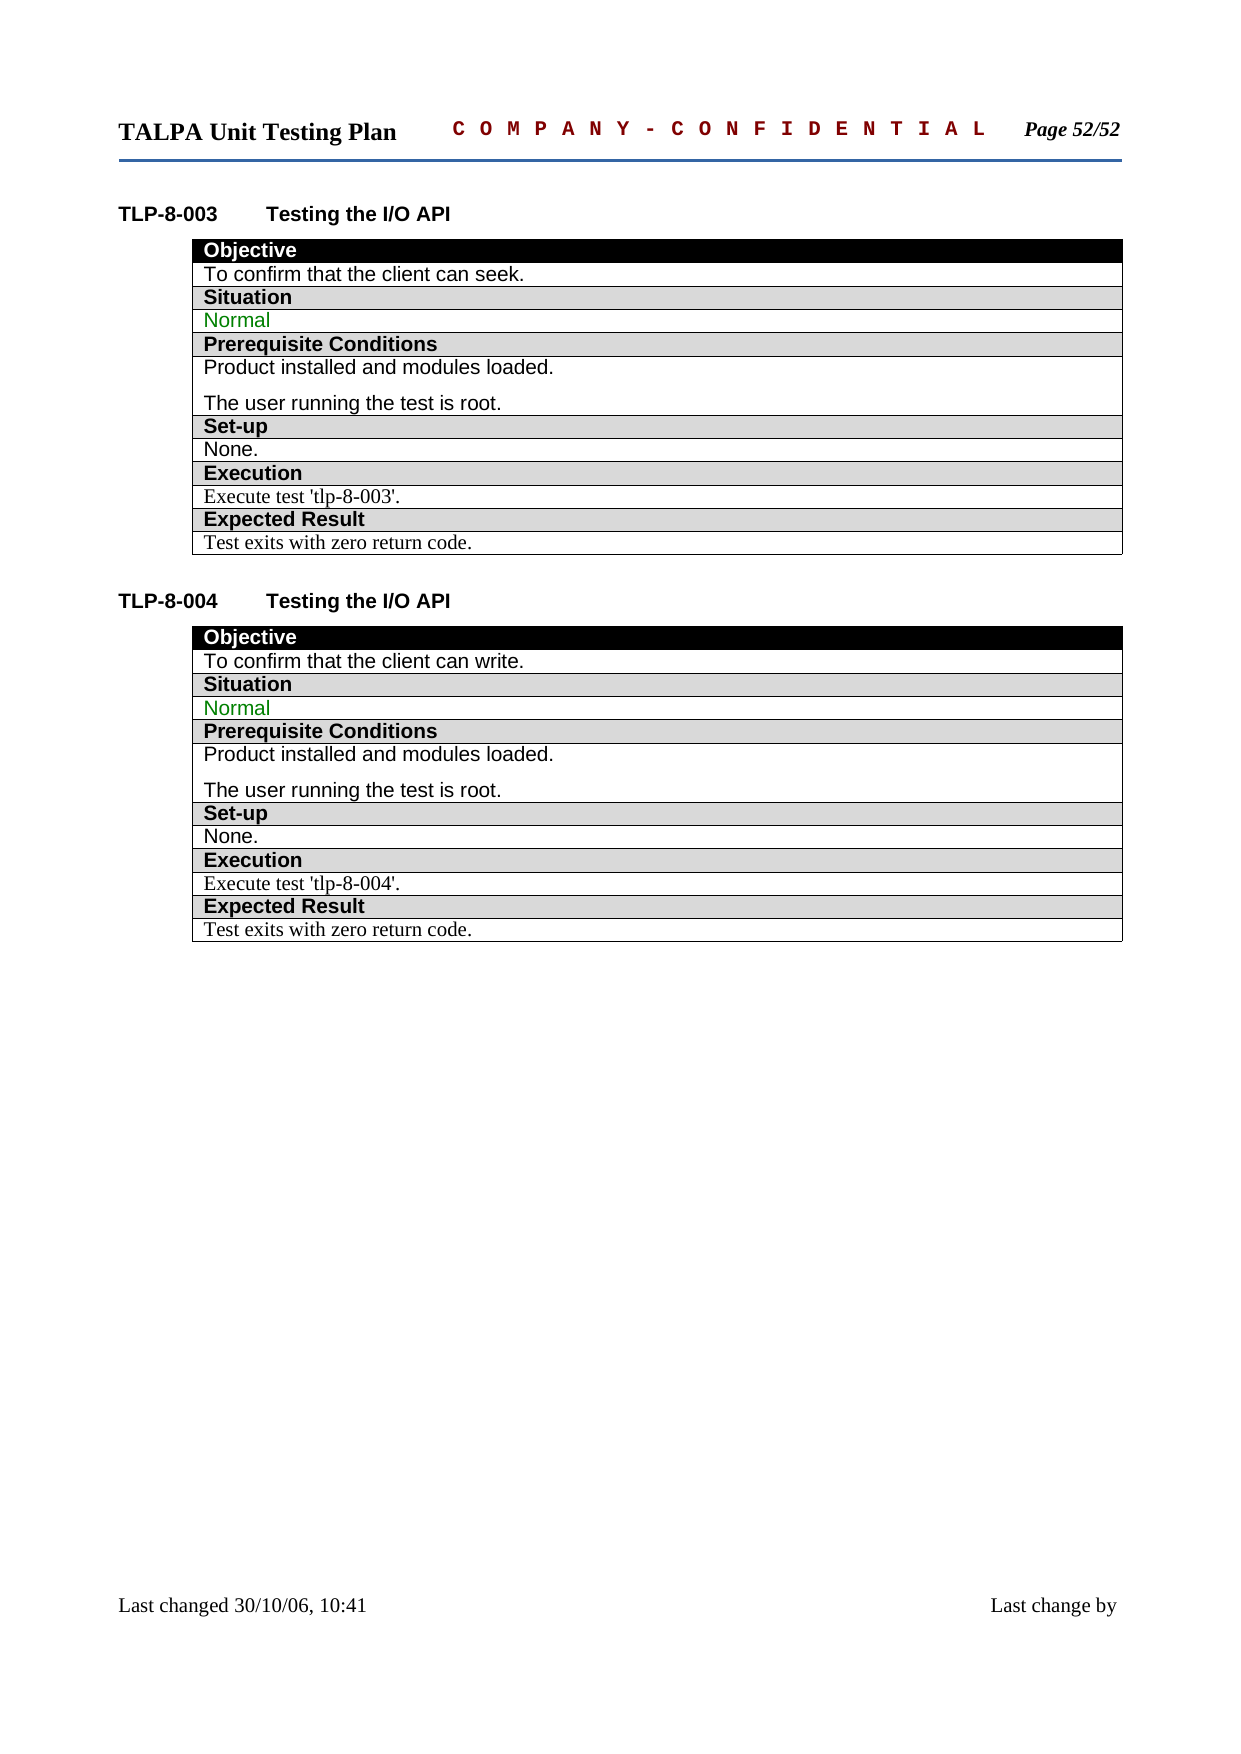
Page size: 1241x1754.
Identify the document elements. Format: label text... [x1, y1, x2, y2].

table_cell Execution [193, 849, 1122, 872]
table_cell Expected Result [193, 896, 1122, 918]
table_cell Execution [193, 462, 1122, 485]
table_header Objective [193, 240, 1122, 262]
table_cell Prerequisite Conditions [193, 333, 1122, 356]
table_cell Product installed and modules loaded. The user running the test is root. [193, 357, 1122, 415]
text TLP-8-004 Testing the I/O API [118, 590, 1122, 613]
table_cell Expected Result [193, 509, 1122, 531]
table_cell Set-up [193, 803, 1122, 825]
table_cell Product installed and modules loaded. The user running the test is root. [193, 744, 1122, 802]
table_cell Normal [193, 310, 1122, 332]
table_cell Test exits with zero return code. [193, 532, 1122, 554]
table_cell To confirm that the client can seek. [193, 263, 1122, 286]
table_cell None. [193, 826, 1122, 848]
table_cell Situation [193, 674, 1122, 696]
table_cell Situation [193, 287, 1122, 309]
table_header Objective [193, 627, 1122, 649]
table_cell Prerequisite Conditions [193, 720, 1122, 743]
table_cell None. [193, 439, 1122, 461]
text TLP-8-003 Testing the I/O API [118, 203, 1122, 226]
table_cell Set-up [193, 416, 1122, 438]
table_cell Test exits with zero return code. [193, 919, 1122, 941]
table_cell To confirm that the client can write. [193, 650, 1122, 673]
table_cell Normal [193, 697, 1122, 719]
table_cell Execute test 'tlp-8-003'. [193, 486, 1122, 508]
table_cell Execute test 'tlp-8-004'. [193, 873, 1122, 895]
